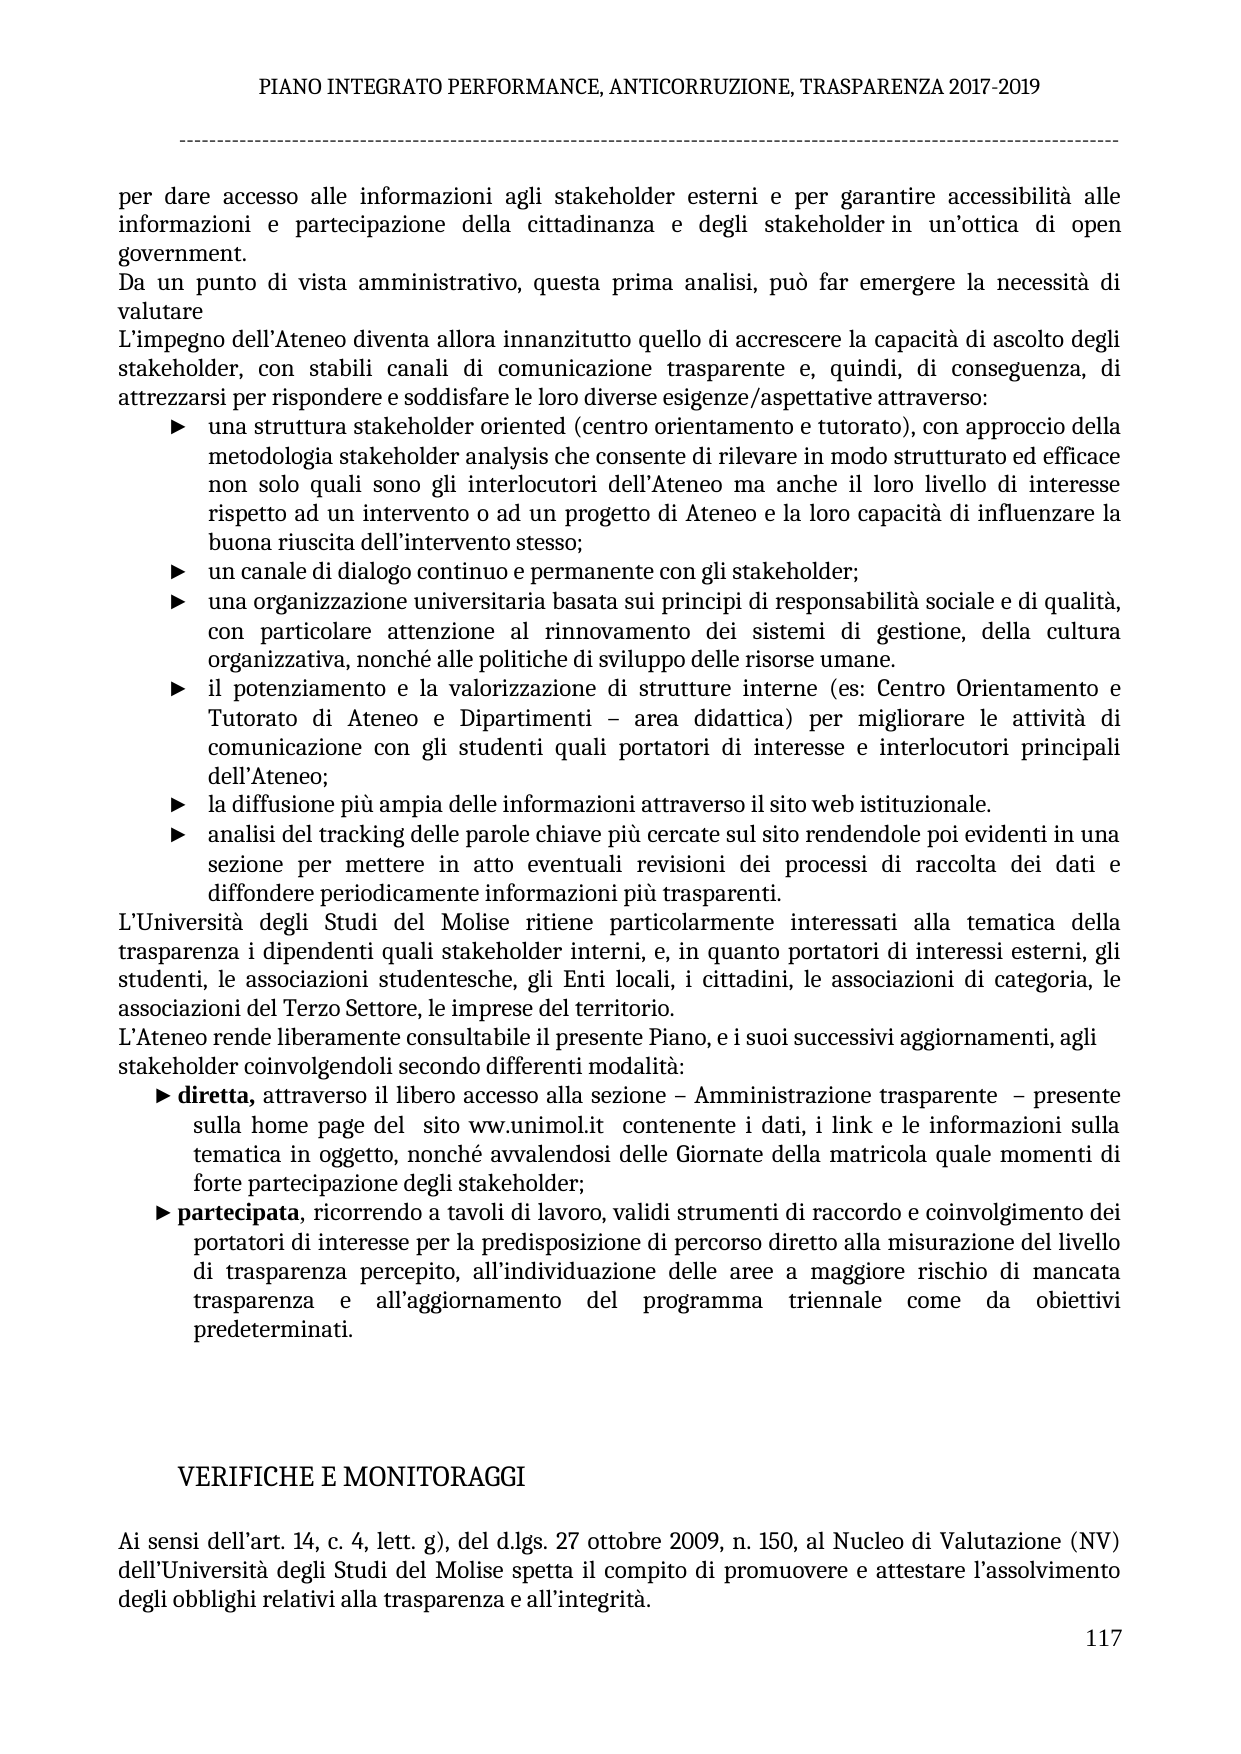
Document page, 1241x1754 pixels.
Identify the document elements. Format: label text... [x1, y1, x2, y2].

list la diffusione più ampia delle informazioni attraverso il sito web istituzionale. [170, 790, 1122, 820]
text Ai sensi dell’art. 14, c. 4, lett. g), del d.lgs. 27 ottobre 2009, n. 150, al Nucleo di Valutazione (NV) dell’Università degli Studi del Molise spetta il compito di promuovere e attestare l’assolvimento degli obblighi relativi alla trasparenza e all’integrità. [118, 1527, 1122, 1613]
list diretta, attraverso il libero accesso alla sezione – Amministrazione trasparente – presente sulla home page del sito ww.unimol.it contenente i dati, i link e le informazioni sulla tematica in oggetto, nonché avvalendosi delle Giornate della matricola quale momenti di forte partecipazione degli stakeholder; [156, 1080, 1122, 1197]
text Da un punto di vista amministrativo, questa prima analisi, può far emergere la necessità di valutare [118, 268, 1122, 325]
list il potenziamento e la valorizzazione di strutture interne (es: Centro Orientamento e Tutorato di Ateneo e Dipartimenti – area didattica) per migliorare le attività di comunicazione con gli studenti quali portatori di interesse e interlocutori principali dell’Ateneo; [170, 674, 1122, 790]
list una struttura stakeholder oriented (centro orientamento e tutorato), con approccio della metodologia stakeholder analysis che consente di rilevare in modo strutturato ed efficace non solo quali sono gli interlocutori dell’Ateneo ma anche il loro livello di interesse rispetto ad un intervento o ad un progetto di Ateneo e la loro capacità di influenzare la buona riuscita dell’intervento stesso; [170, 412, 1122, 557]
list partecipata, ricorrendo a tavoli di lavoro, validi strumenti di raccordo e coinvolgimento dei portatori di interesse per la predisposizione di percorso diretto alla misurazione del livello di trasparenza percepito, all’individuazione delle aree a maggiore rischio di mancata trasparenza e all’aggiornamento del programma triennale come da obiettivi predeterminati. [156, 1197, 1122, 1343]
list una organizzazione universitaria basata sui principi di responsabilità sociale e di qualità, con particolare attenzione al rinnovamento dei sistemi di gestione, della cultura organizzativa, nonché alle politiche di sviluppo delle risorse umane. [170, 587, 1122, 674]
subtitle VERIFICHE E MONITORAGGI [177, 1460, 1122, 1493]
text L’impegno dell’Ateneo diventa allora innanzitutto quello di accrescere la capacità di ascolto degli stakeholder, con stabili canali di comunicazione trasparente e, quindi, di conseguenza, di attrezzarsi per rispondere e soddisfare le loro diverse esigenze/aspettative attraverso: [118, 325, 1122, 412]
list analisi del tracking delle parole chiave più cercate sul sito rendendole poi evidenti in una sezione per mettere in atto eventuali revisioni dei processi di raccolta dei dati e diffondere periodicamente informazioni più trasparenti. [170, 820, 1122, 908]
text per dare accesso alle informazioni agli stakeholder esterni e per garantire accessibilità alle informazioni e partecipazione della cittadinanza e degli stakeholder in un’ottica di open government. [118, 182, 1122, 268]
text L’Ateneo rende liberamente consultabile il presente Piano, e i suoi successivi aggiornamenti, agli stakeholder coinvolgendoli secondo differenti modalità: [118, 1023, 1122, 1080]
list un canale di dialogo continuo e permanente con gli stakeholder; [170, 557, 1122, 587]
text L’Università degli Studi del Molise ritiene particolarmente interessati alla tematica della trasparenza i dipendenti quali stakeholder interni, e, in quanto portatori di interessi esterni, gli studenti, le associazioni studentesche, gli Enti locali, i cittadini, le associazioni di categoria, le associazioni del Terzo Settore, le imprese del territorio. [118, 908, 1122, 1023]
